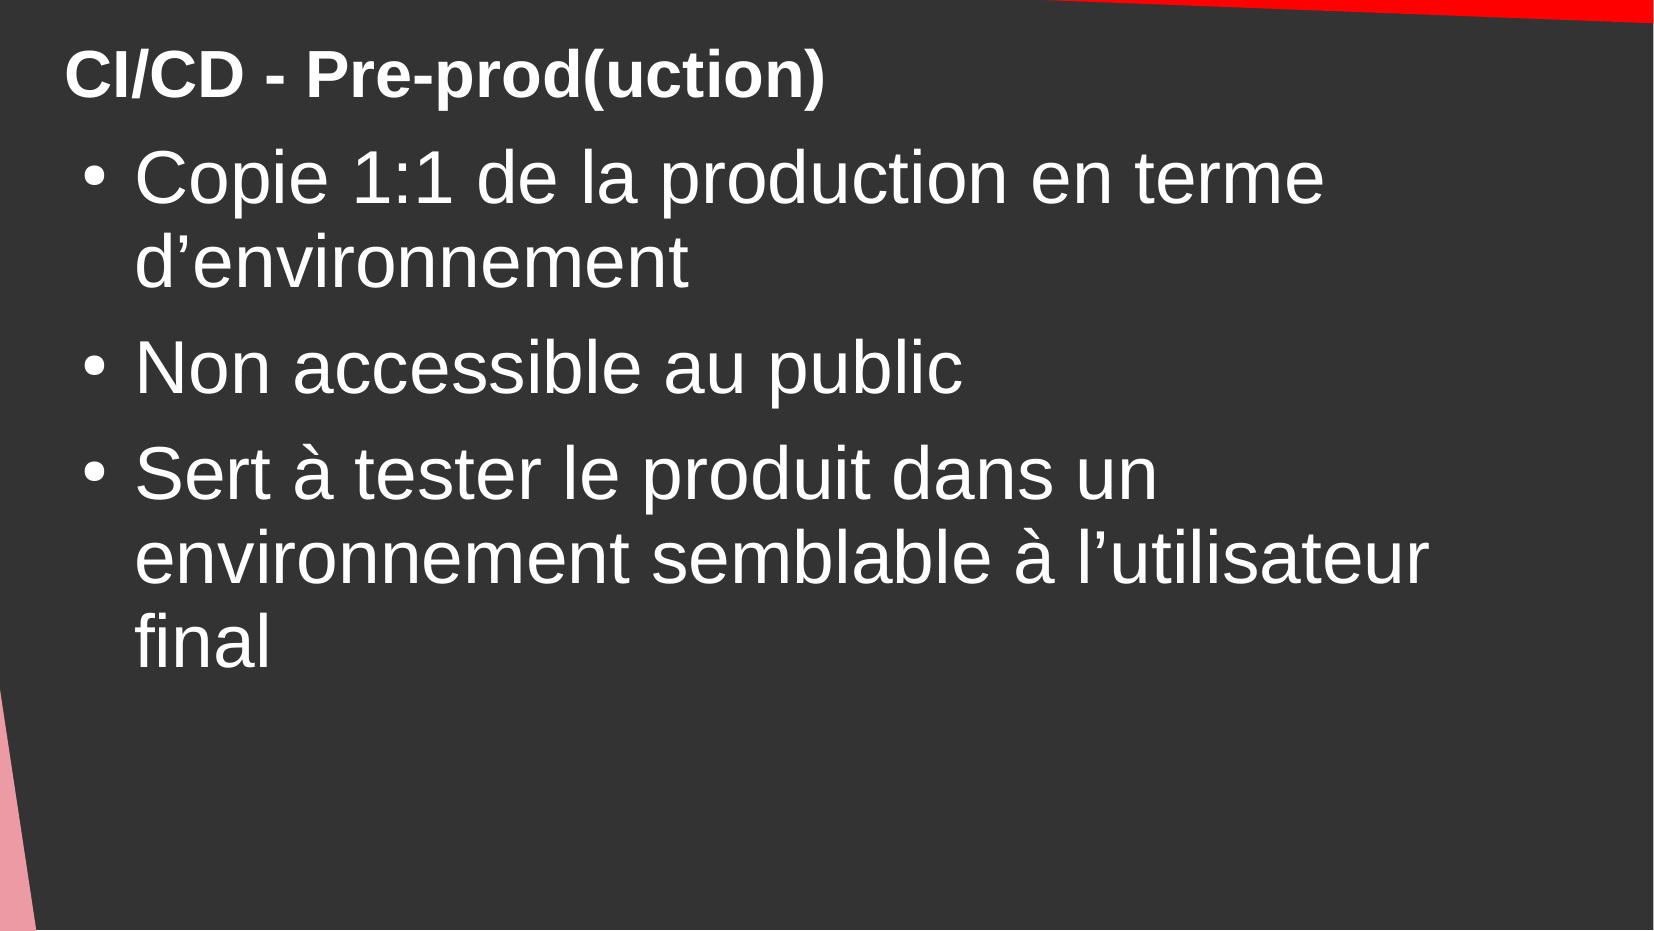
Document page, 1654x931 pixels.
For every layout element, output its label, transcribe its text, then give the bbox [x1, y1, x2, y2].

list Copie 1:1 de la production en terme d’environnement Non accessible au public Sert à tester le produit dans un environnement semblable à l’utilisateur final [63, 135, 1542, 804]
text_box [0, 689, 37, 931]
title CI/CD - Pre-prod(uction) [64, 37, 1471, 119]
text_box [1042, 0, 1654, 24]
